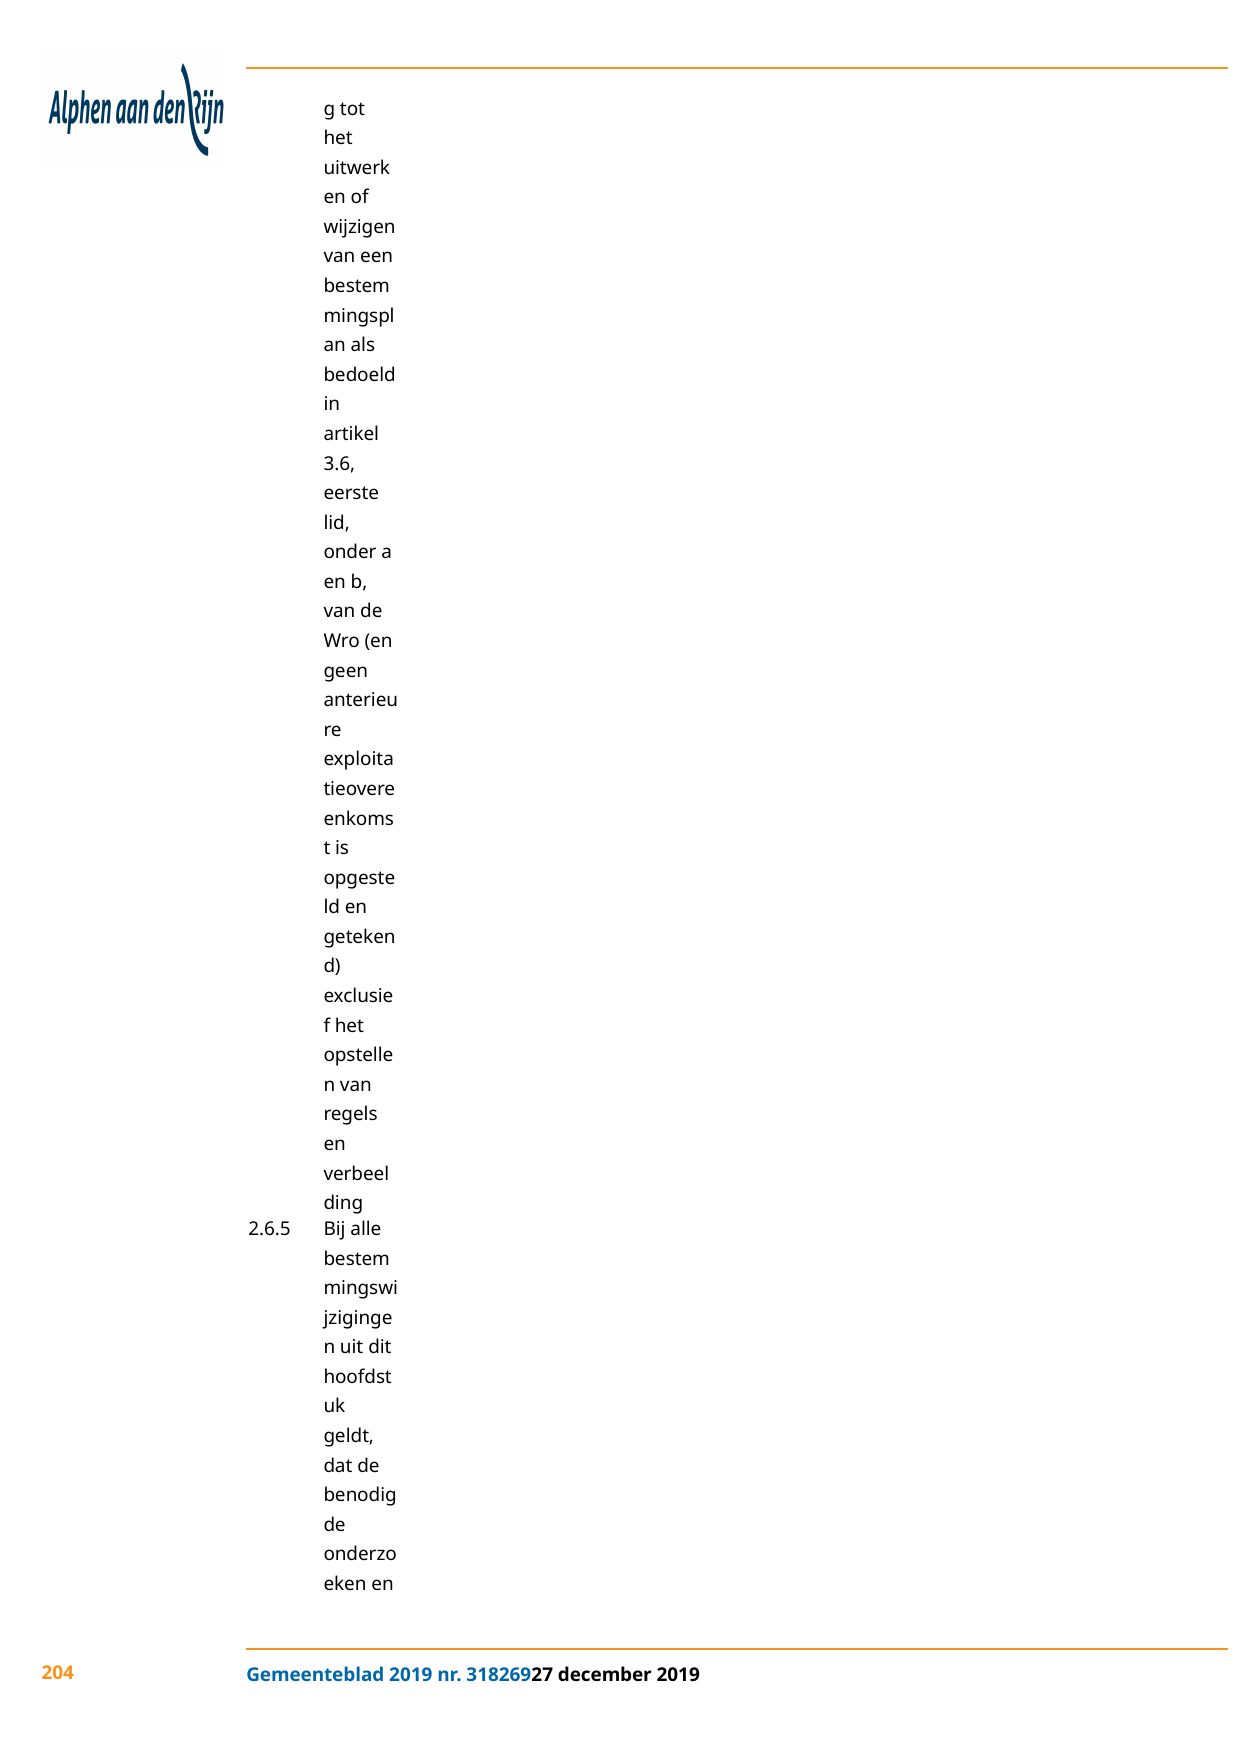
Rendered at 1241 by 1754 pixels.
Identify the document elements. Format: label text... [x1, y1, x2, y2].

table_cell g tot het uitwerken of wijzigen van een bestemmingsplan als bedoeld in artikel 3.6, eerste lid, onder a en b, van de Wro (en geen anterieure exploitatieovereenkomst is opgesteld en getekend) exclusief het opstellen van regels en verbeelding [323, 95, 398, 1215]
table_cell [399, 1215, 474, 1596]
table_cell 2.6.5 [248, 1215, 323, 1596]
table_cell [474, 95, 549, 1215]
table_cell [474, 1215, 549, 1596]
table_cell [399, 95, 474, 1215]
table_cell Bij alle bestemmingswijzigingen uit dit hoofdstuk geldt, dat de benodigde onderzoeken en [323, 1215, 398, 1596]
table_cell [248, 95, 323, 1215]
picture [41, 47, 231, 172]
